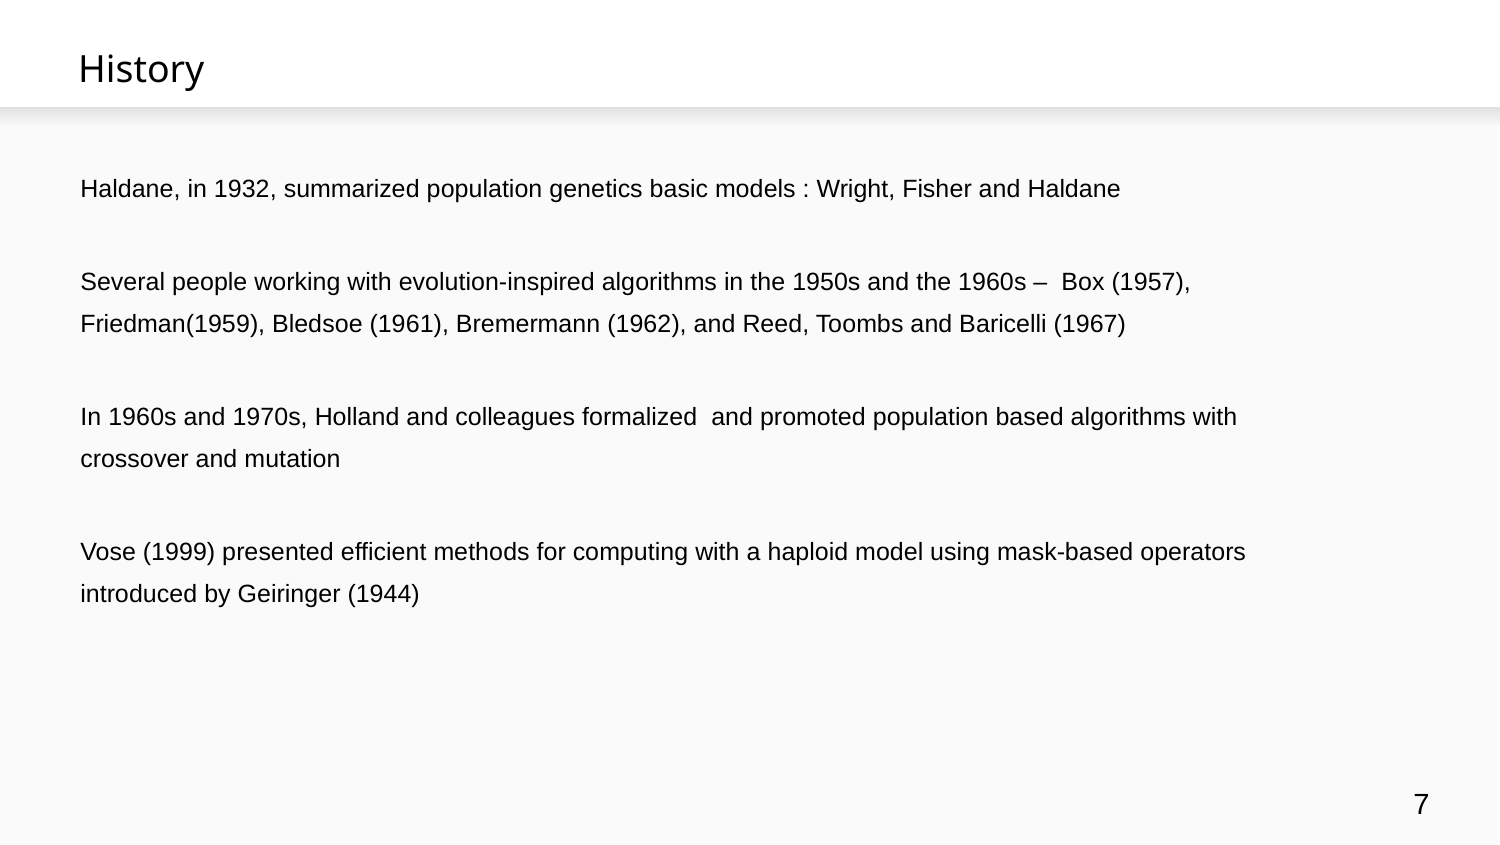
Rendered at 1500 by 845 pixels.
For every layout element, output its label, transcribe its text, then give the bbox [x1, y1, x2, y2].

list Haldane, in 1932, summarized population genetics basic models : Wright, Fisher and Haldane Several people working with evolution-inspired algorithms in the 1950s and the 1960s – Box (1957), Friedman(1959), Bledsoe (1961), Bremermann (1962), and Reed, Toombs and Baricelli (1967) In 1960s and 1970s, Holland and colleagues formalized and promoted population based algorithms with crossover and mutation Vose (1999) presented efficient methods for computing with a haploid model using mask-based operators introduced by Geiringer (1944) [9, 160, 1315, 642]
title History [78, 18, 671, 118]
